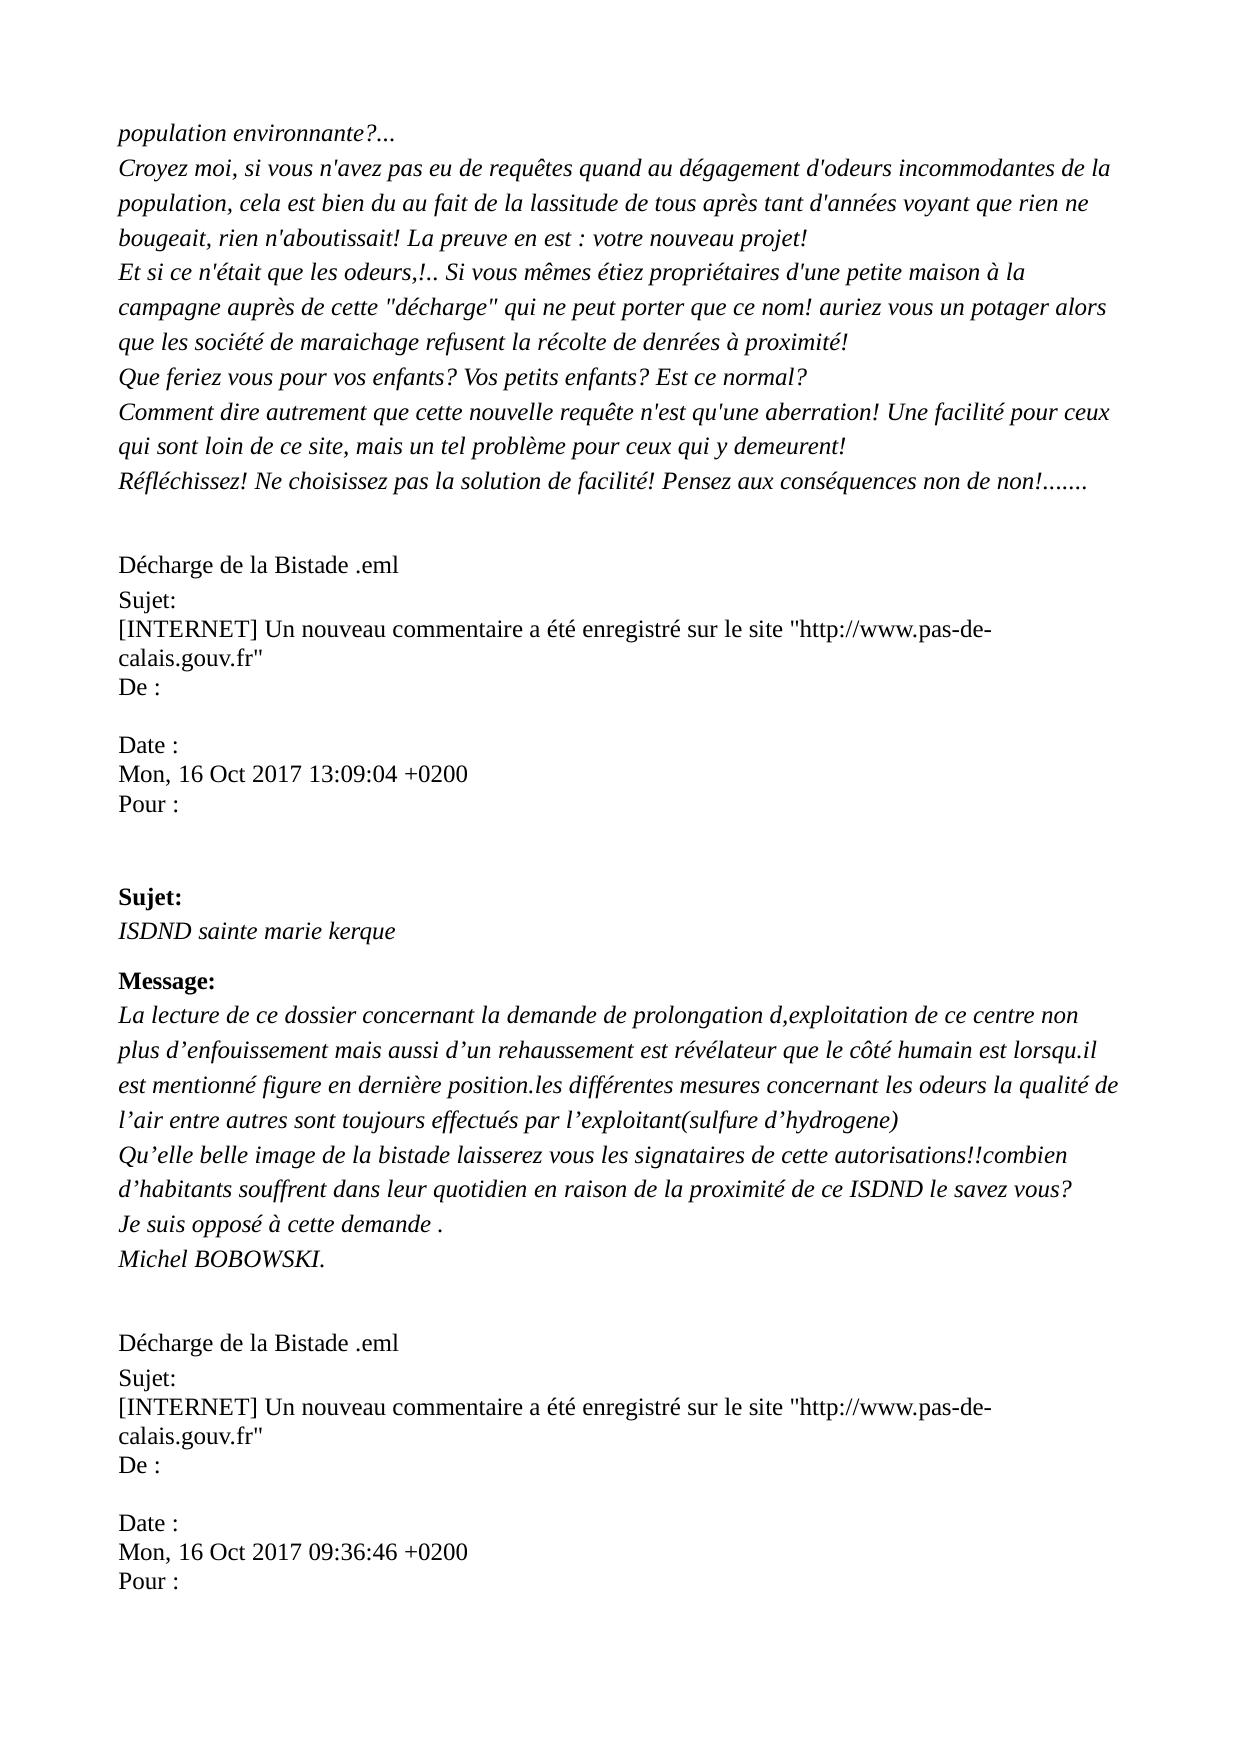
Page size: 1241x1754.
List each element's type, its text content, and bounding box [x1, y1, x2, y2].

table_cell De : [118, 1450, 1122, 1508]
text population environnante?... Croyez moi, si vous n'avez pas eu de requêtes quand au dégagement d'odeurs incommodantes de la population, cela est bien du au fait de la lassitude de tous après tant d'années voyant que rien ne bougeait, rien n'aboutissait! La preuve en est : votre nouveau projet! Et si ce n'était que les odeurs,!.. Si vous mêmes étiez propriétaires d'une petite maison à la campagne auprès de cette "décharge" qui ne peut porter que ce nom! auriez vous un potager alors que les société de maraichage refusent la récolte de denrées à proximité! Que feriez vous pour vos enfants? Vos petits enfants? Est ce normal? Comment dire autrement que cette nouvelle requête n'est qu'une aberration! Une facilité pour ceux qui sont loin de ce site, mais un tel problème pour ceux qui y demeurent! Réfléchissez! Ne choisissez pas la solution de facilité! Pensez aux conséquences non de non!....... [118, 118, 1122, 495]
text Décharge de la Bistade .eml [118, 1293, 1122, 1357]
table_header Pour : [118, 789, 1122, 847]
table_header Sujet: [INTERNET] Un nouveau commentaire a été enregistré sur le site "http://www.pas-de-calais.gouv.fr" [118, 585, 1122, 672]
table_cell Date : Mon, 16 Oct 2017 13:09:04 +0200 [118, 730, 1122, 788]
table_cell De : [118, 672, 1122, 730]
text Sujet: ISDND sainte marie kerque [118, 881, 1122, 945]
table_cell Date : Mon, 16 Oct 2017 09:36:46 +0200 [118, 1508, 1122, 1566]
table_header Pour : [118, 1566, 1122, 1624]
table_header Sujet: [INTERNET] Un nouveau commentaire a été enregistré sur le site "http://www.pas-de-calais.gouv.fr" [118, 1363, 1122, 1450]
text Message: La lecture de ce dossier concernant la demande de prolongation d,exploitation de ce centre non plus d’enfouissement mais aussi d’un rehaussement est révélateur que le côté humain est lorsqu.il est mentionné figure en dernière position.les différentes mesures concernant les odeurs la qualité de l’air entre autres sont toujours effectués par l’exploitant(sulfure d’hydrogene) Qu’elle belle image de la bistade laisserez vous les signataires de cette autorisations!!combien d’habitants souffrent dans leur quotidien en raison de la proximité de ce ISDND le savez vous? Je suis opposé à cette demande . Michel BOBOWSKI. [118, 966, 1122, 1273]
text Décharge de la Bistade .eml [118, 515, 1122, 579]
